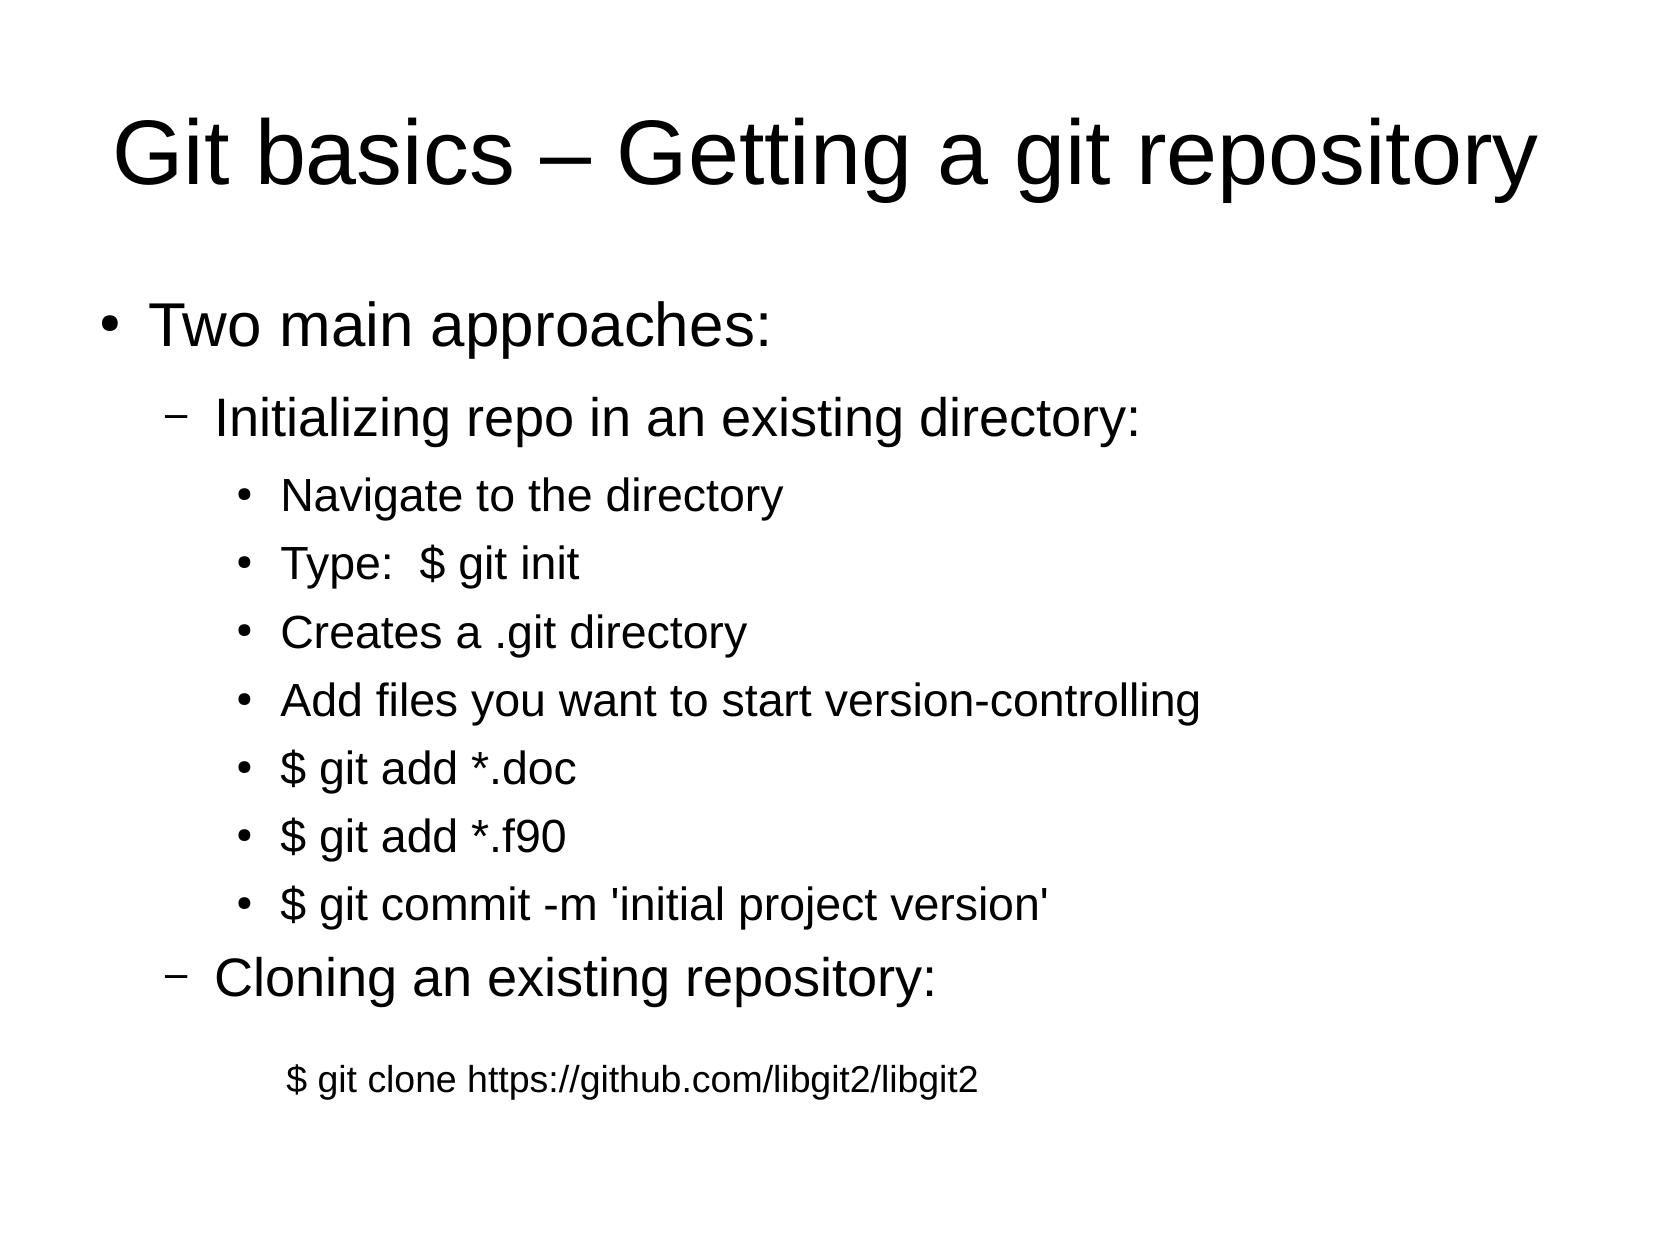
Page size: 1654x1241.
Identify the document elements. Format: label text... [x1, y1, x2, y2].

text_box $ git clone https://github.com/libgit2/libgit2 [271, 1051, 995, 1109]
title Git basics – Getting a git repository [82, 49, 1571, 257]
list Two main approaches: Initializing repo in an existing directory: Navigate to the directory Type: $ git init Creates a .git directory Add files you want to start version-controlling $ git add *.doc $ git add *.f90 $ git commit -m 'initial project version' Cloning an existing repository: [82, 290, 1571, 1010]
